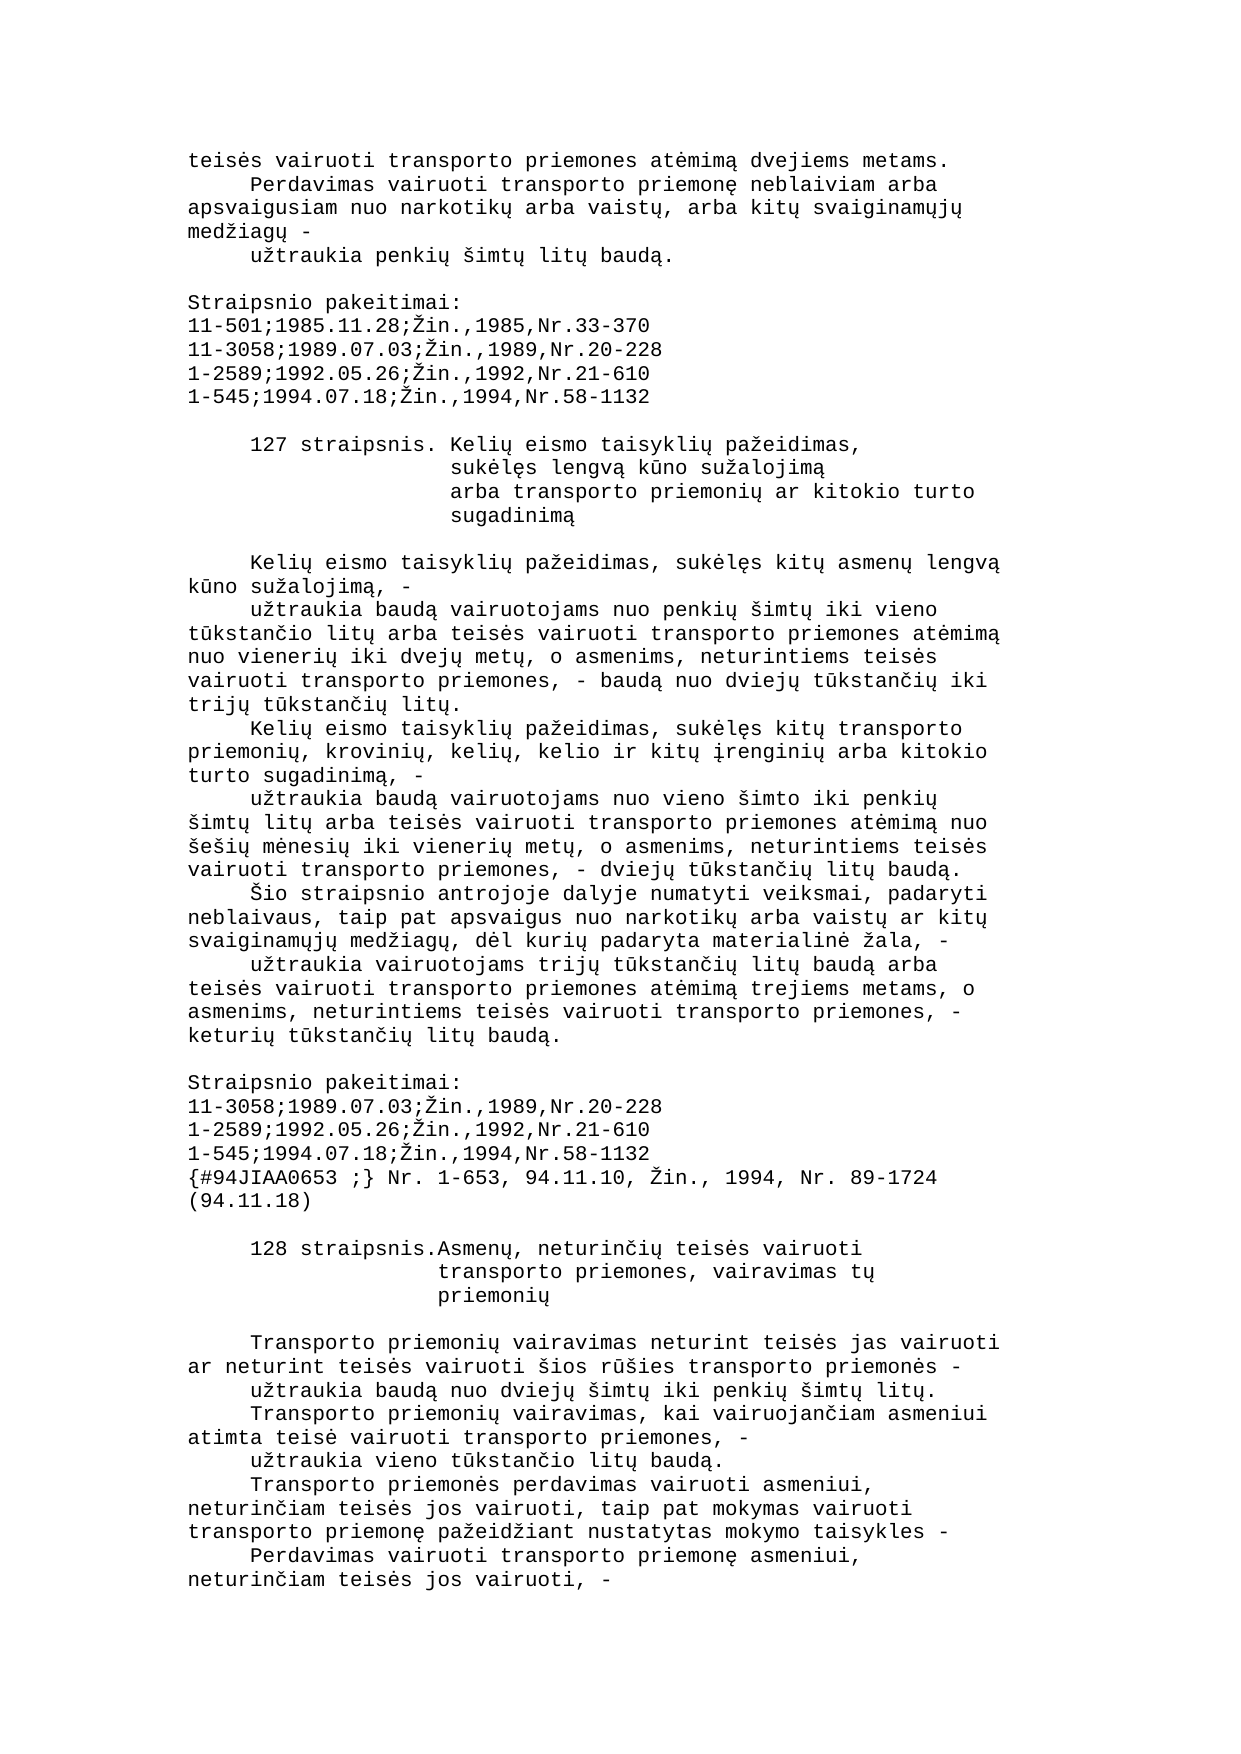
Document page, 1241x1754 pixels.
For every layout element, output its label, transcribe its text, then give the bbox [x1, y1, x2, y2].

text neturinčiam teisės jos vairuoti, taip pat mokymas vairuoti [187, 1498, 1053, 1521]
text turto sugadinimą, - [187, 765, 1053, 788]
text 1-545;1994.07.18;Žin.,1994,Nr.58-1132 [187, 386, 1053, 410]
text asmenims, neturintiems teisės vairuoti transporto priemones, - [187, 1001, 1053, 1025]
text kūno sužalojimą, - [187, 576, 1053, 599]
text sugadinimą [187, 505, 1053, 528]
text priemonių, krovinių, kelių, kelio ir kitų įrenginių arba kitokio [187, 741, 1053, 765]
text transporto priemonę pažeidžiant nustatytas mokymo taisykles - [187, 1521, 1053, 1545]
text 1-2589;1992.05.26;Žin.,1992,Nr.21-610 [187, 363, 1053, 386]
text užtraukia penkių šimtų litų baudą. [187, 244, 1053, 268]
text nuo vienerių iki dvejų metų, o asmenims, neturintiems teisės [187, 647, 1053, 670]
text neblaivaus, taip pat apsvaigus nuo narkotikų arba vaistų ar kitų [187, 907, 1053, 930]
text Kelių eismo taisyklių pažeidimas, sukėlęs kitų transporto [187, 717, 1053, 741]
text 127 straipsnis. Kelių eismo taisyklių pažeidimas, [187, 434, 1053, 457]
text {#94JIAA0653 ;} Nr. 1-653, 94.11.10, Žin., 1994, Nr. 89-1724 (94.11.18) [187, 1167, 1053, 1214]
text medžiagų - [187, 221, 1053, 244]
text svaiginamųjų medžiagų, dėl kurių padaryta materialinė žala, - [187, 930, 1053, 954]
text arba transporto priemonių ar kitokio turto [187, 481, 1053, 505]
text Straipsnio pakeitimai: [187, 292, 1053, 316]
text apsvaigusiam nuo narkotikų arba vaistų, arba kitų svaiginamųjų [187, 197, 1053, 221]
text transporto priemones, vairavimas tų [187, 1261, 1053, 1285]
text vairuoti transporto priemones, - baudą nuo dviejų tūkstančių iki [187, 670, 1053, 694]
text užtraukia baudą vairuotojams nuo penkių šimtų iki vieno [187, 599, 1053, 623]
text Perdavimas vairuoti transporto priemonę neblaiviam arba [187, 174, 1053, 197]
text 128 straipsnis.Asmenų, neturinčių teisės vairuoti [187, 1238, 1053, 1261]
text ar neturint teisės vairuoti šios rūšies transporto priemonės - [187, 1356, 1053, 1379]
text trijų tūkstančių litų. [187, 694, 1053, 717]
text užtraukia baudą nuo dviejų šimtų iki penkių šimtų litų. [187, 1379, 1053, 1403]
text neturinčiam teisės jos vairuoti, - [187, 1569, 1053, 1592]
text Transporto priemonių vairavimas, kai vairuojančiam asmeniui [187, 1403, 1053, 1427]
text Kelių eismo taisyklių pažeidimas, sukėlęs kitų asmenų lengvą [187, 552, 1053, 576]
text 11-3058;1989.07.03;Žin.,1989,Nr.20-228 [187, 339, 1053, 363]
text Šio straipsnio antrojoje dalyje numatyti veiksmai, padaryti [187, 883, 1053, 907]
text sukėlęs lengvą kūno sužalojimą [187, 457, 1053, 481]
text užtraukia baudą vairuotojams nuo vieno šimto iki penkių [187, 788, 1053, 812]
text teisės vairuoti transporto priemones atėmimą trejiems metams, o [187, 978, 1053, 1001]
text priemonių [187, 1285, 1053, 1309]
text užtraukia vairuotojams trijų tūkstančių litų baudą arba [187, 954, 1053, 978]
text teisės vairuoti transporto priemones atėmimą dvejiems metams. [187, 150, 1053, 174]
text šešių mėnesių iki vienerių metų, o asmenims, neturintiems teisės [187, 836, 1053, 859]
text šimtų litų arba teisės vairuoti transporto priemones atėmimą nuo [187, 812, 1053, 836]
text 1-545;1994.07.18;Žin.,1994,Nr.58-1132 [187, 1143, 1053, 1167]
text 11-3058;1989.07.03;Žin.,1989,Nr.20-228 [187, 1096, 1053, 1119]
text atimta teisė vairuoti transporto priemones, - [187, 1427, 1053, 1451]
text keturių tūkstančių litų baudą. [187, 1025, 1053, 1048]
text 11-501;1985.11.28;Žin.,1985,Nr.33-370 [187, 316, 1053, 339]
text 1-2589;1992.05.26;Žin.,1992,Nr.21-610 [187, 1119, 1053, 1143]
text Transporto priemonių vairavimas neturint teisės jas vairuoti [187, 1332, 1053, 1356]
text Transporto priemonės perdavimas vairuoti asmeniui, [187, 1474, 1053, 1498]
text Perdavimas vairuoti transporto priemonę asmeniui, [187, 1545, 1053, 1569]
text Straipsnio pakeitimai: [187, 1072, 1053, 1096]
text tūkstančio litų arba teisės vairuoti transporto priemones atėmimą [187, 623, 1053, 647]
text užtraukia vieno tūkstančio litų baudą. [187, 1451, 1053, 1474]
text vairuoti transporto priemones, - dviejų tūkstančių litų baudą. [187, 859, 1053, 883]
